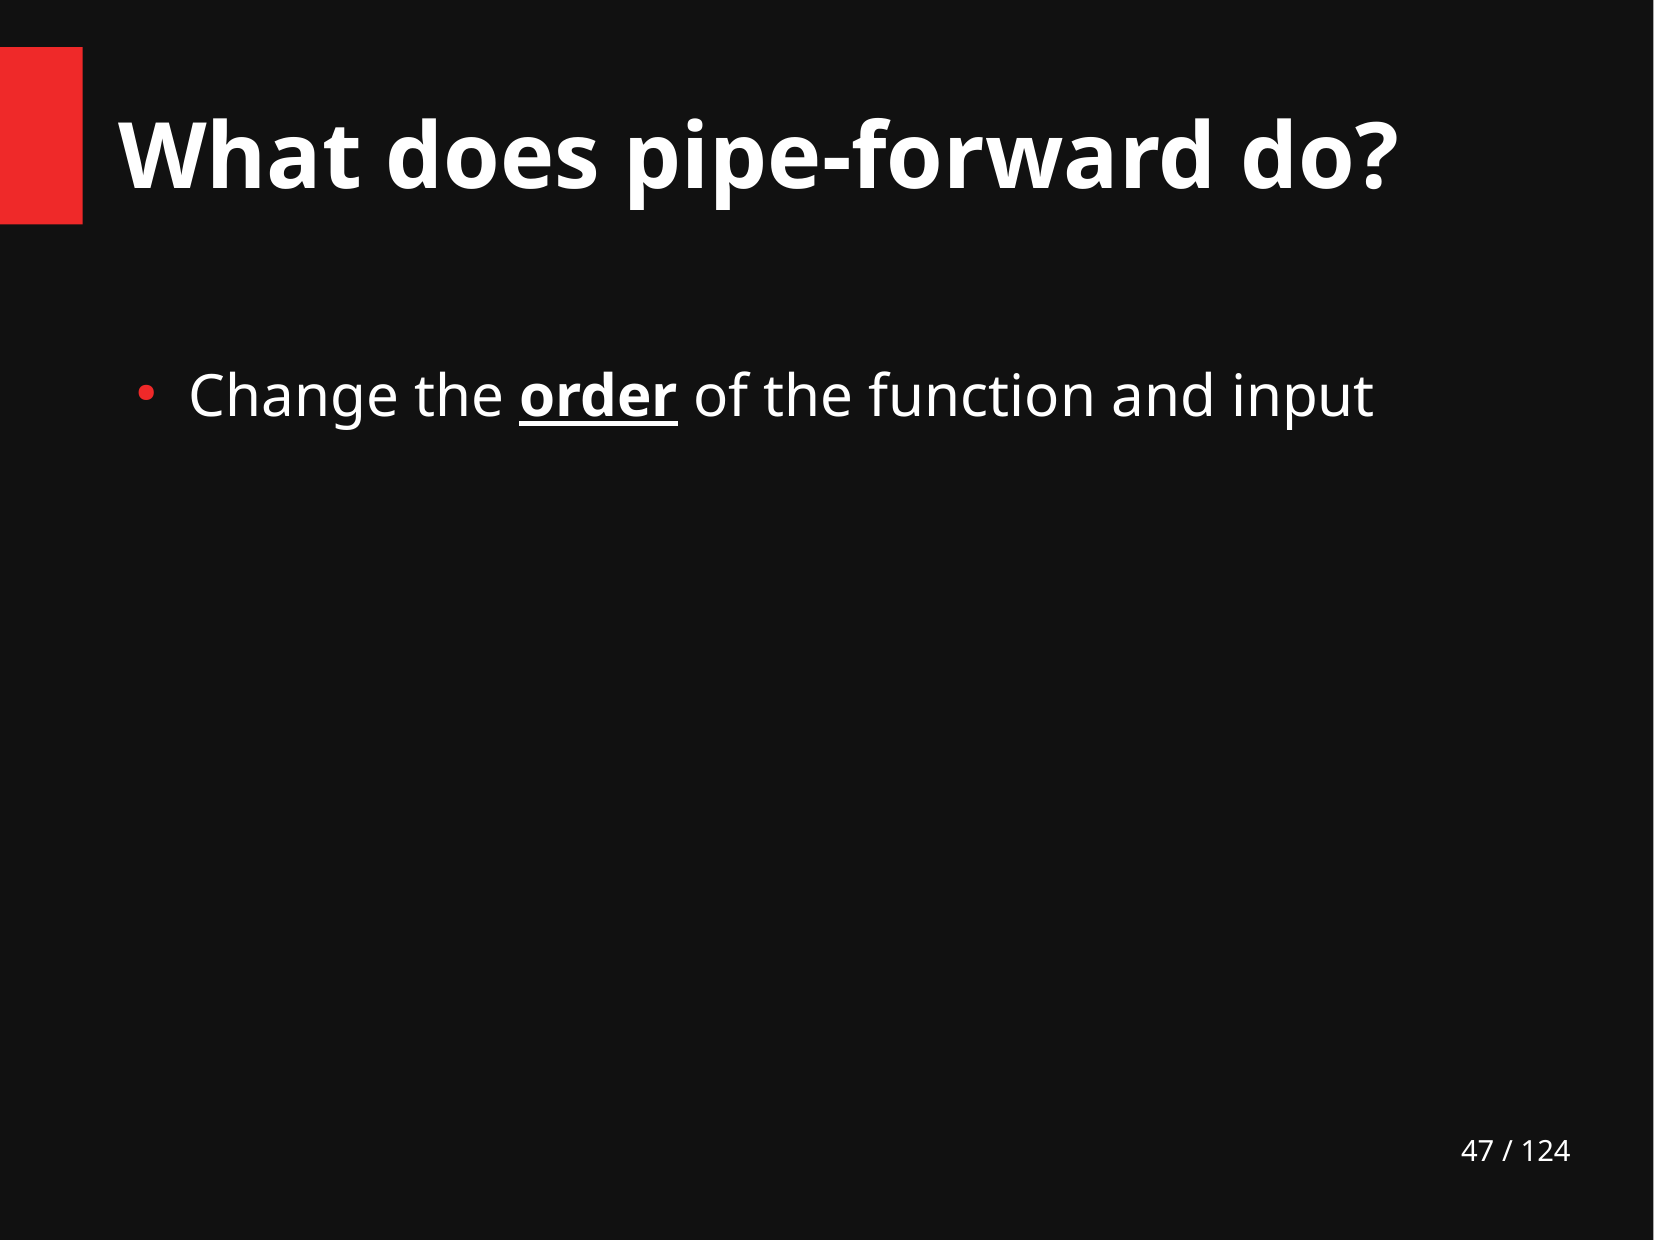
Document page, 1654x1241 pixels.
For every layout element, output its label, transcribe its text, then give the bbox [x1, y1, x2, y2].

list Change the order of the function and input [118, 354, 1536, 1074]
title What does pipe-forward do? [118, 49, 1571, 257]
